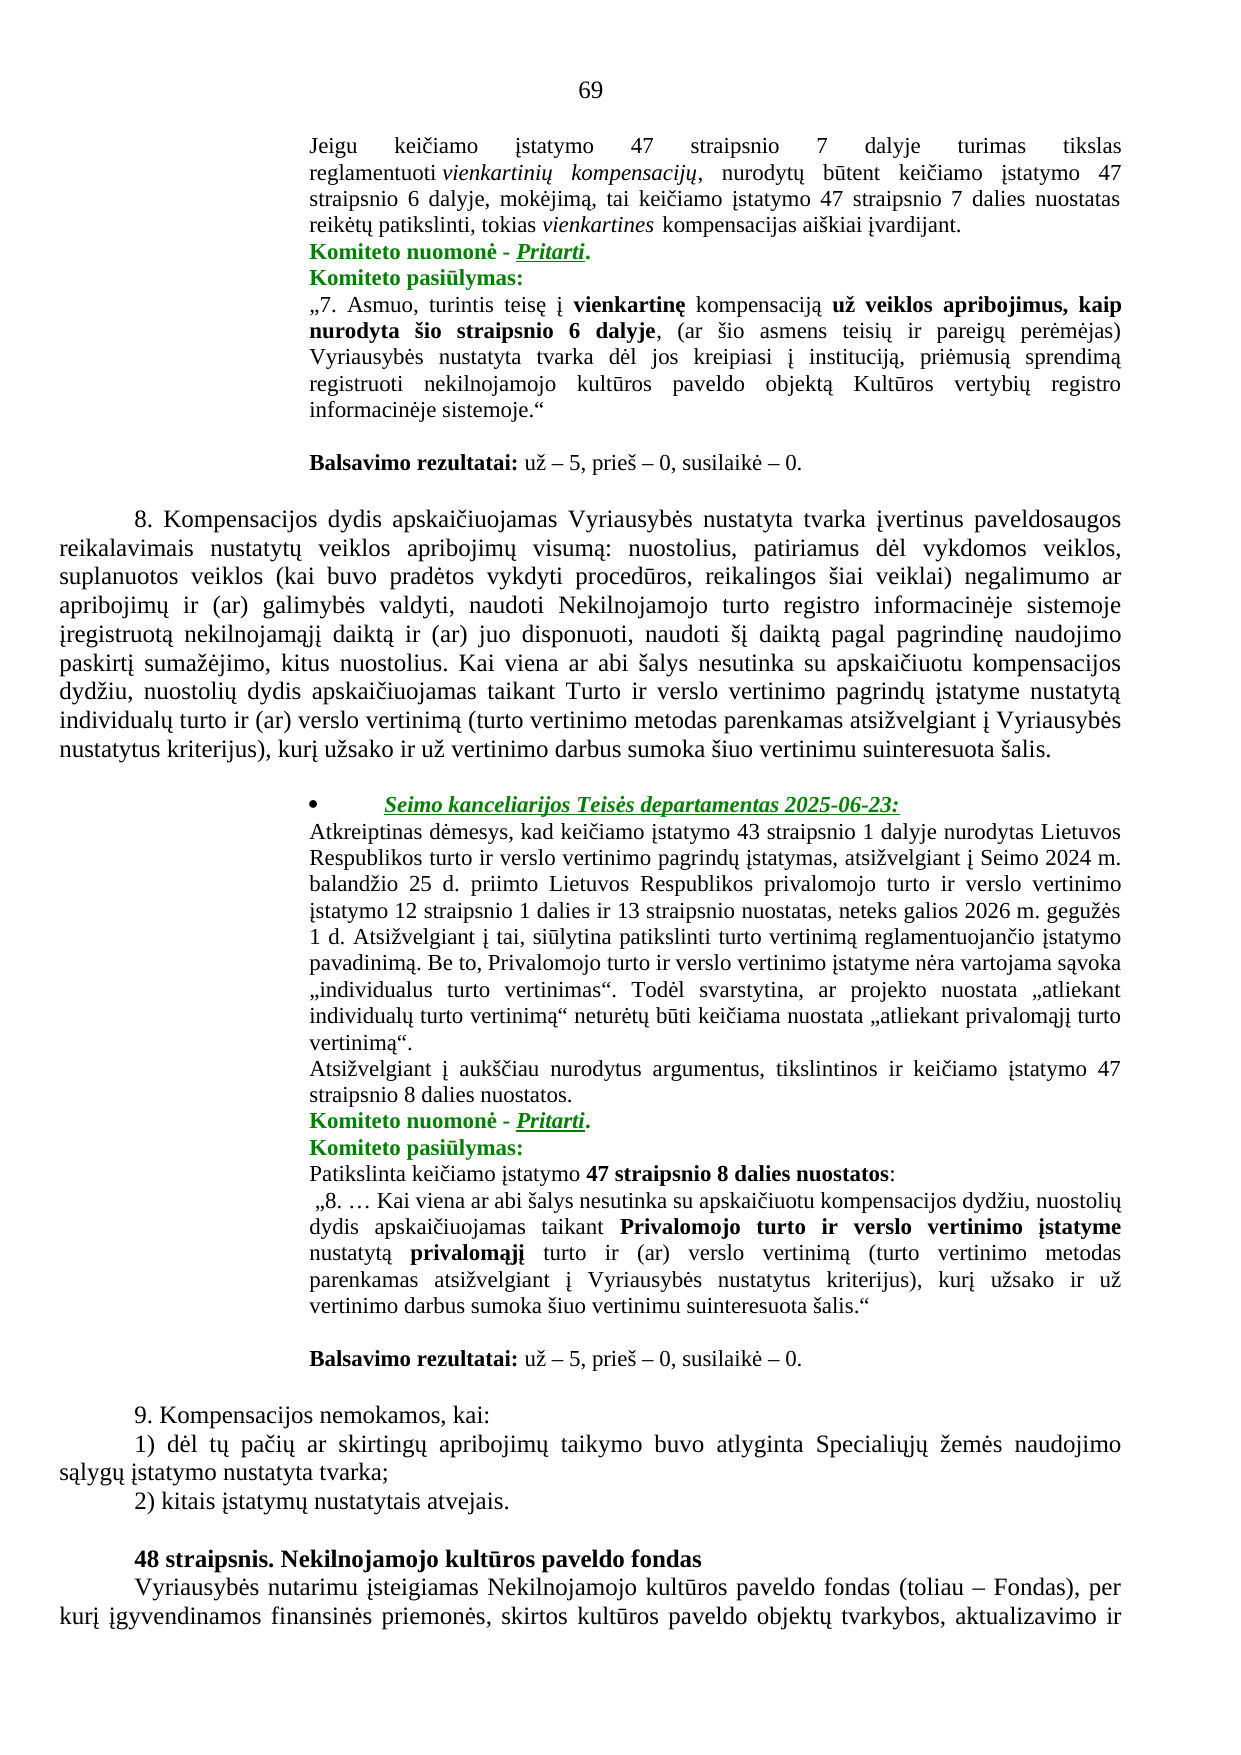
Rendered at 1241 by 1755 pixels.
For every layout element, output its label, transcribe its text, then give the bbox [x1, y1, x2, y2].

text „8. … Kai viena ar abi šalys nesutinka su apskaičiuotu kompensacijos dydžiu, nuostolių dydis apskaičiuojamas taikant Privalomojo turto ir verslo vertinimo įstatyme nustatytą privalomąjį turto ir (ar) verslo vertinimą (turto vertinimo metodas parenkamas atsižvelgiant į Vyriausybės nustatytus kriterijus), kurį užsako ir už vertinimo darbus sumoka šiuo vertinimu suinteresuota šalis.“ [309, 1187, 1122, 1318]
text Jeigu keičiamo įstatymo 47 straipsnio 7 dalyje turimas tikslas reglamentuoti vienkartinių kompensacijų, nurodytų būtent keičiamo įstatymo 47 straipsnio 6 dalyje, mokėjimą, tai keičiamo įstatymo 47 straipsnio 7 dalies nuostatas reikėtų patikslinti, tokias vienkartines kompensacijas aiškiai įvardijant. [309, 132, 1122, 238]
text Komiteto nuomonė - Pritarti. [309, 238, 1122, 264]
subtitle Komiteto pasiūlymas: [309, 264, 1122, 291]
text Vyriausybės nutarimu įsteigiamas Nekilnojamojo kultūros paveldo fondas (toliau – Fondas), per kurį įgyvendinamos finansinės priemonės, skirtos kultūros paveldo objektų tvarkybos, aktualizavimo ir [59, 1572, 1122, 1630]
text Atsižvelgiant į aukščiau nurodytus argumentus, tikslintinos ir keičiamo įstatymo 47 straipsnio 8 dalies nuostatos. [309, 1055, 1122, 1108]
text 2) kitais įstatymų nustatytais atvejais. [59, 1486, 1122, 1515]
text Atkreiptinas dėmesys, kad keičiamo įstatymo 43 straipsnio 1 dalyje nurodytas Lietuvos Respublikos turto ir verslo vertinimo pagrindų įstatymas, atsižvelgiant į Seimo 2024 m. balandžio 25 d. priimto Lietuvos Respublikos privalomojo turto ir verslo vertinimo įstatymo 12 straipsnio 1 dalies ir 13 straipsnio nuostatas, neteks galios 2026 m. gegužės 1 d. Atsižvelgiant į tai, siūlytina patikslinti turto vertinimą reglamentuojančio įstatymo pavadinimą. Be to, Privalomojo turto ir verslo vertinimo įstatyme nėra vartojama sąvoka „individualus turto vertinimas“. Todėl svarstytina, ar projekto nuostata „atliekant individualų turto vertinimą“ neturėtų būti keičiama nuostata „atliekant privalomąjį turto vertinimą“. [309, 818, 1122, 1055]
text Patikslinta keičiamo įstatymo 47 straipsnio 8 dalies nuostatos: [309, 1160, 1122, 1187]
text  Seimo kanceliarijos Teisės departamentas 2025-06-23: [309, 791, 1122, 818]
text Balsavimo rezultatai: už – 5, prieš – 0, susilaikė – 0. [309, 449, 1122, 475]
text 1) dėl tų pačių ar skirtingų apribojimų taikymo buvo atlyginta Specialiųjų žemės naudojimo sąlygų įstatymo nustatyta tvarka; [59, 1429, 1122, 1486]
text „7. Asmuo, turintis teisę į vienkartinę kompensaciją už veiklos apribojimus, kaip nurodyta šio straipsnio 6 dalyje, (ar šio asmens teisių ir pareigų perėmėjas) Vyriausybės nustatyta tvarka dėl jos kreipiasi į instituciją, priėmusią sprendimą registruoti nekilnojamojo kultūros paveldo objektą Kultūros vertybių registro informacinėje sistemoje.“ [309, 291, 1122, 422]
text Komiteto pasiūlymas: [309, 1134, 1122, 1160]
text Komiteto nuomonė - Pritarti. [309, 1108, 1122, 1134]
text 9. Kompensacijos nemokamos, kai: [59, 1400, 1122, 1429]
text 8. Kompensacijos dydis apskaičiuojamas Vyriausybės nustatyta tvarka įvertinus paveldosaugos reikalavimais nustatytų veiklos apribojimų visumą: nuostolius, patiriamus dėl vykdomos veiklos, suplanuotos veiklos (kai buvo pradėtos vykdyti procedūros, reikalingos šiai veiklai) negalimumo ar apribojimų ir (ar) galimybės valdyti, naudoti Nekilnojamojo turto registro informacinėje sistemoje įregistruotą nekilnojamąjį daiktą ir (ar) juo disponuoti, naudoti šį daiktą pagal pagrindinę naudojimo paskirtį sumažėjimo, kitus nuostolius. Kai viena ar abi šalys nesutinka su apskaičiuotu kompensacijos dydžiu, nuostolių dydis apskaičiuojamas taikant Turto ir verslo vertinimo pagrindų įstatyme nustatytą individualų turto ir (ar) verslo vertinimą (turto vertinimo metodas parenkamas atsižvelgiant į Vyriausybės nustatytus kriterijus), kurį užsako ir už vertinimo darbus sumoka šiuo vertinimu suinteresuota šalis. [59, 504, 1122, 763]
text Balsavimo rezultatai: už – 5, prieš – 0, susilaikė – 0. [309, 1345, 1122, 1371]
text 48 straipsnis. Nekilnojamojo kultūros paveldo fondas [59, 1544, 1122, 1572]
